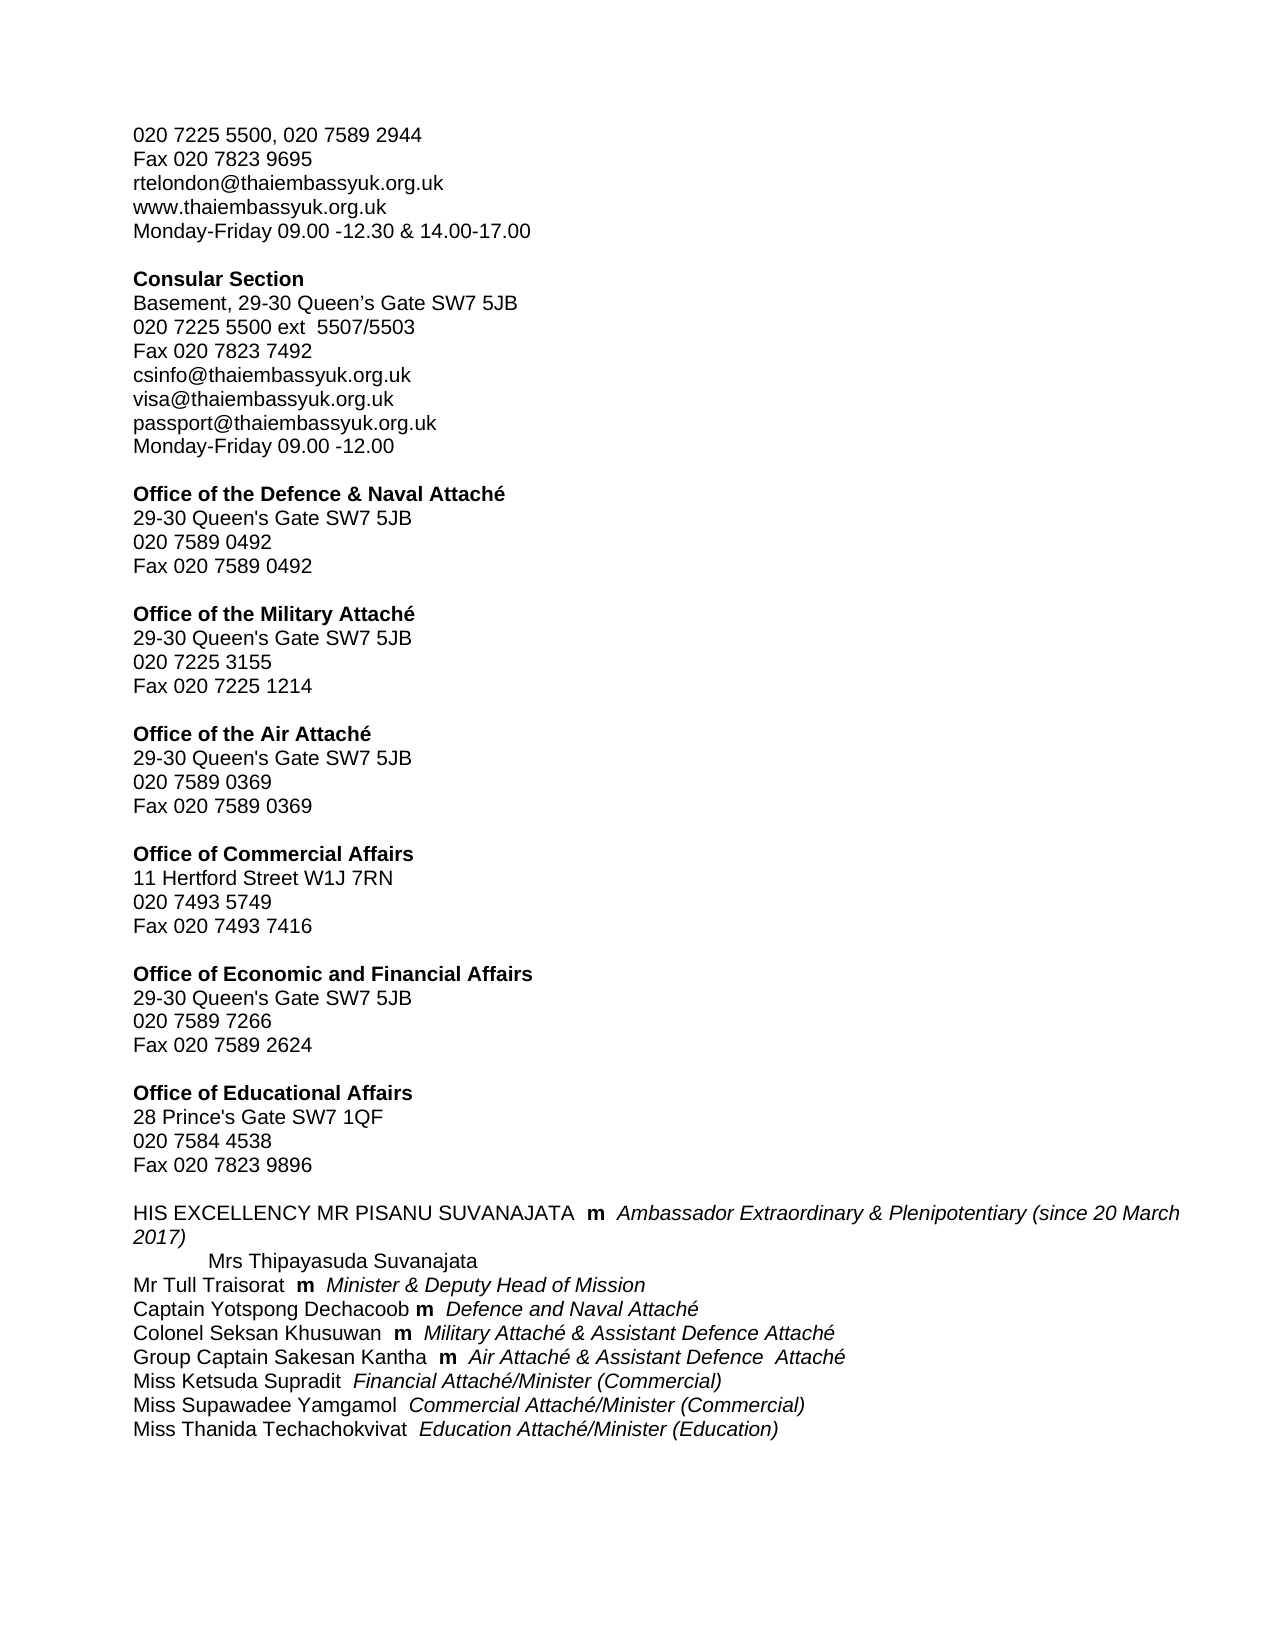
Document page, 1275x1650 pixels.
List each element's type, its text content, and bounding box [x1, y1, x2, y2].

text visa@thaiembassyuk.org.uk [133, 386, 1181, 410]
text csinfo@thaiembassyuk.org.uk [133, 362, 1181, 386]
text Office of Economic and Financial Affairs [133, 961, 1181, 985]
text Monday-Friday 09.00 -12.00 [133, 434, 1181, 458]
text 020 7589 0492 [133, 530, 1181, 554]
text Mr Tull Traisorat m Minister & Deputy Head of Mission [133, 1273, 1181, 1297]
text 020 7589 0369 [133, 770, 1181, 794]
text 020 7225 5500, 020 7589 2944 [133, 123, 1181, 147]
text Fax 020 7493 7416 [133, 913, 1181, 937]
text Mrs Thipayasuda Suvanajata [133, 1249, 1216, 1273]
text Fax 020 7589 0492 [133, 554, 1181, 578]
text 020 7225 5500 ext 5507/5503 [133, 314, 1181, 338]
text Fax 020 7823 9695 [133, 147, 1181, 171]
text 29-30 Queen's Gate SW7 5JB [133, 985, 1181, 1009]
text 020 7589 7266 [133, 1009, 1181, 1033]
text passport@thaiembassyuk.org.uk [133, 410, 1181, 434]
text 29-30 Queen's Gate SW7 5JB [133, 506, 1181, 530]
text HIS EXCELLENCY MR PISANU SUVANAJATA m Ambassador Extraordinary & Plenipotentiary (since 20 March 2017) [133, 1201, 1216, 1249]
text Office of Commercial Affairs [133, 842, 1181, 866]
subtitle Office of the Air Attaché [133, 722, 1181, 746]
text Fax 020 7225 1214 [133, 674, 1181, 698]
text 020 7225 3155 [133, 650, 1181, 674]
text 29-30 Queen's Gate SW7 5JB [133, 746, 1181, 770]
text Fax 020 7589 0369 [133, 794, 1181, 818]
subtitle Office of the Military Attaché [133, 602, 1181, 626]
text Miss Thanida Techachokvivat Education Attaché/Minister (Education) [133, 1417, 1234, 1441]
text 29-30 Queen's Gate SW7 5JB [133, 626, 1181, 650]
text Group Captain Sakesan Kantha m Air Attaché & Assistant Defence Attaché [133, 1345, 1225, 1369]
subtitle Office of the Defence & Naval Attaché [133, 482, 1181, 506]
text Monday-Friday 09.00 -12.30 & 14.00-17.00 [133, 219, 1181, 243]
text Fax 020 7823 9896 [133, 1153, 1181, 1177]
text rtelondon@thaiembassyuk.org.uk [133, 171, 1181, 195]
text Office of Educational Affairs [133, 1081, 1181, 1105]
text Miss Ketsuda Supradit Financial Attaché/Minister (Commercial) [133, 1369, 1225, 1393]
text www.thaiembassyuk.org.uk [133, 195, 1181, 219]
text 020 7493 5749 [133, 889, 1181, 913]
subtitle Consular Section [133, 267, 1181, 291]
text Fax 020 7823 7492 [133, 338, 1181, 362]
text Basement, 29-30 Queen’s Gate SW7 5JB [133, 291, 1181, 314]
text Fax 020 7589 2624 [133, 1033, 1181, 1057]
text 28 Prince's Gate SW7 1QF [133, 1105, 1181, 1129]
text Colonel Seksan Khusuwan m Military Attaché & Assistant Defence Attaché [133, 1321, 1234, 1345]
text Captain Yotspong Dechacoob m Defence and Naval Attaché [133, 1297, 1181, 1321]
text Miss Supawadee Yamgamol Commercial Attaché/Minister (Commercial) [133, 1393, 1225, 1417]
text 020 7584 4538 [133, 1129, 1181, 1153]
text 11 Hertford Street W1J 7RN [133, 866, 1181, 889]
